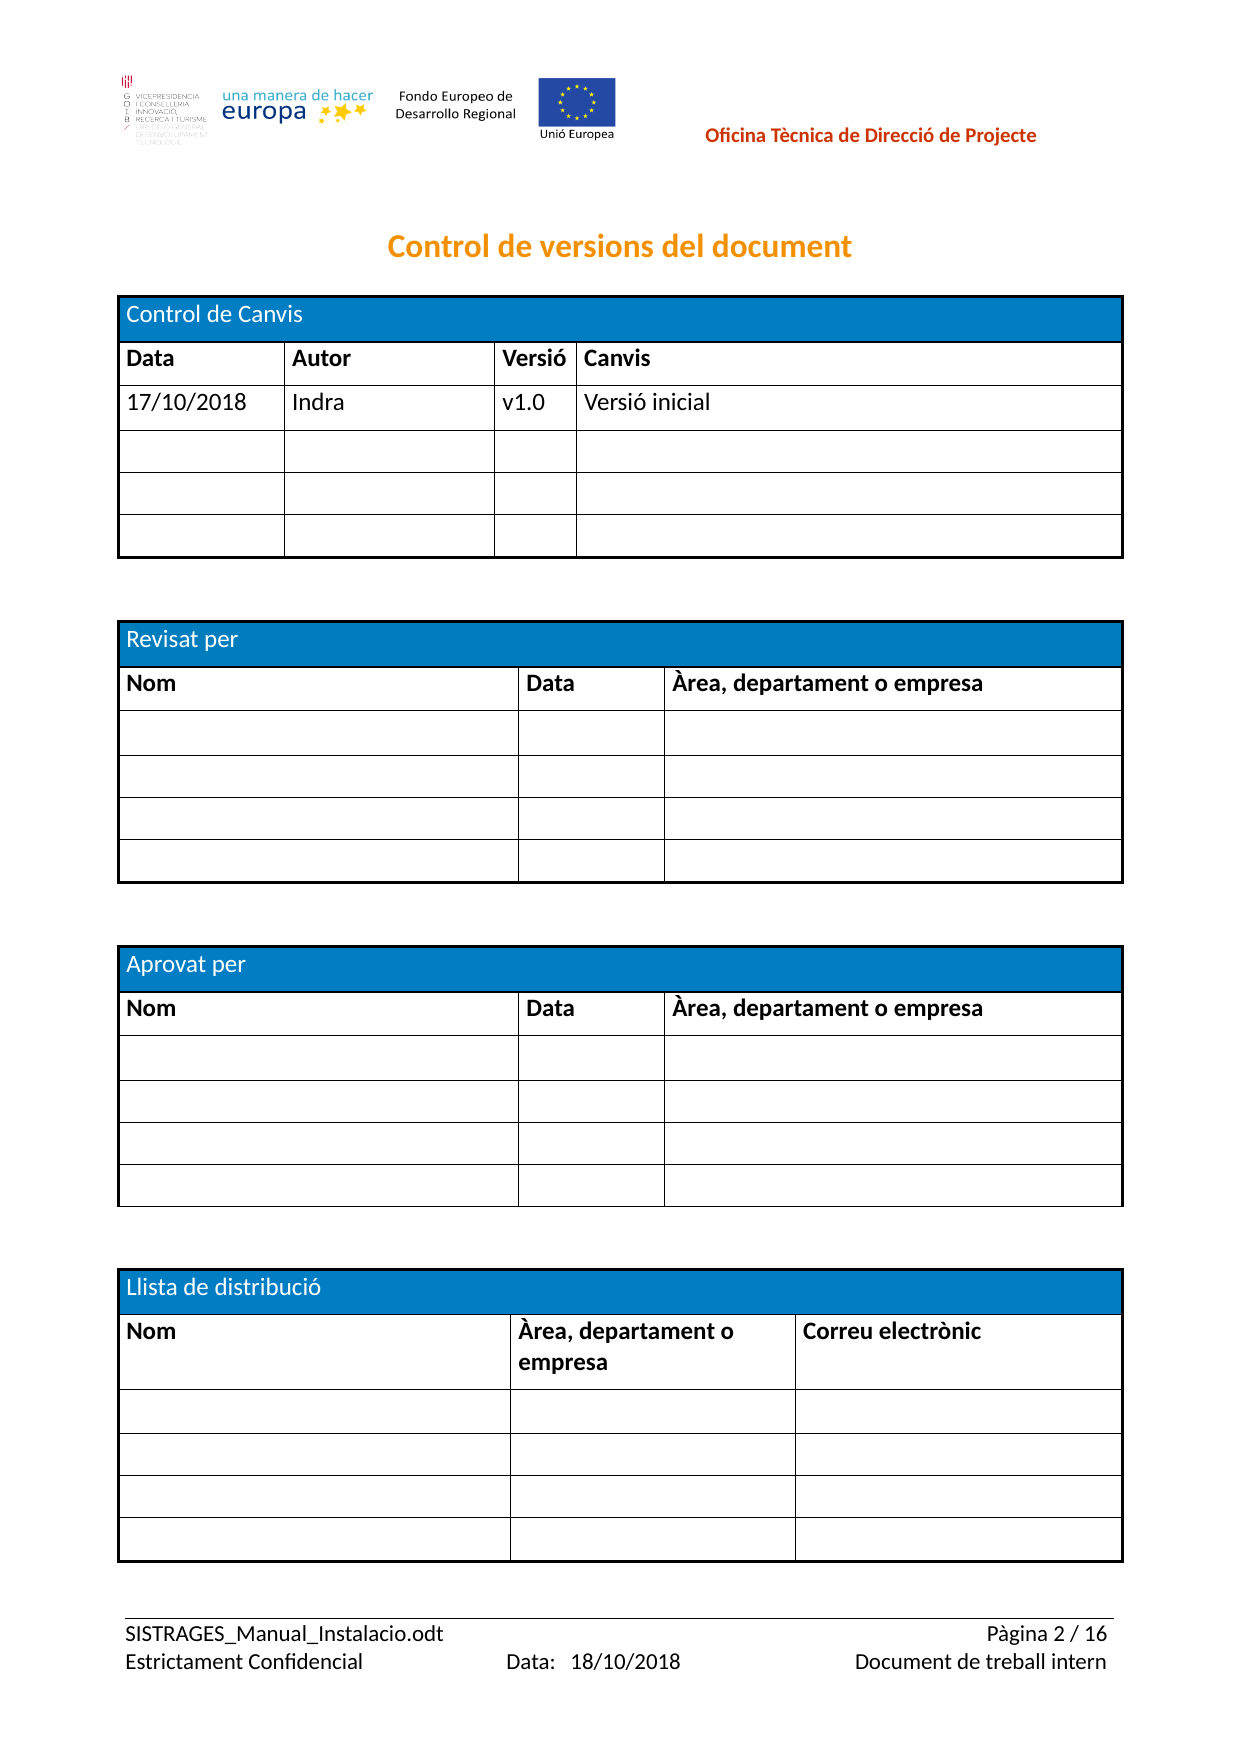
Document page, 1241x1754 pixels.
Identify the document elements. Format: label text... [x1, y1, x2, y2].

table_cell [577, 473, 1121, 514]
table_cell [519, 1036, 664, 1079]
table_header Aprovat per [120, 948, 1121, 991]
table_cell Àrea, departament o empresa [665, 668, 1121, 710]
table_cell v1.0 [495, 386, 576, 429]
table_cell Nom [120, 1315, 510, 1389]
table_cell [511, 1434, 795, 1475]
table_cell [519, 1123, 664, 1164]
table_cell [511, 1390, 795, 1433]
table_cell [796, 1476, 1121, 1517]
table_cell [519, 798, 664, 839]
table_header Revisat per [120, 623, 1121, 666]
table_cell [796, 1518, 1121, 1559]
table_cell [519, 840, 664, 881]
table_cell Versió [495, 343, 576, 385]
table_cell Indra [285, 386, 494, 429]
table_cell [495, 473, 576, 514]
table_cell [285, 473, 494, 514]
table_cell [665, 840, 1121, 881]
table_cell [495, 515, 576, 556]
table_cell Canvis [577, 343, 1121, 385]
table_cell [120, 1390, 510, 1433]
subtitle Control de versions del document [118, 225, 1122, 266]
table_cell [519, 1165, 664, 1206]
table_cell [120, 711, 518, 754]
picture [219, 73, 621, 147]
table_header Llista de distribució [120, 1271, 1121, 1314]
table_cell [519, 756, 664, 797]
table_cell Data [120, 343, 284, 385]
table_cell [120, 840, 518, 881]
table_cell [796, 1434, 1121, 1475]
table_cell [120, 1434, 510, 1475]
table_cell [665, 1123, 1121, 1164]
table_cell Àrea, departament o empresa [511, 1315, 795, 1389]
table_cell [120, 431, 284, 472]
table_cell [511, 1518, 795, 1559]
table_cell [519, 711, 664, 754]
table_cell [120, 798, 518, 839]
table_cell [665, 756, 1121, 797]
table_cell [120, 1476, 510, 1517]
table_cell Correu electrònic [796, 1315, 1121, 1389]
table_cell [511, 1476, 795, 1517]
table_cell [665, 1036, 1121, 1079]
table_header Control de Canvis [120, 298, 1121, 341]
picture [118, 73, 213, 147]
table_cell [120, 473, 284, 514]
table_cell [120, 515, 284, 556]
table_cell [120, 1123, 518, 1164]
table_cell Data [519, 668, 664, 710]
table_cell [495, 431, 576, 472]
table_cell [285, 515, 494, 556]
table_cell [665, 798, 1121, 839]
table_cell [120, 1081, 518, 1122]
table_cell Data [519, 993, 664, 1035]
table_cell [665, 1081, 1121, 1122]
table_cell Nom [120, 668, 518, 710]
table_cell [796, 1390, 1121, 1433]
table_cell [577, 431, 1121, 472]
table_cell Versió inicial [577, 386, 1121, 429]
table_cell [665, 1165, 1121, 1206]
table_cell Nom [120, 993, 518, 1035]
table_cell Autor [285, 343, 494, 385]
table_cell [665, 711, 1121, 754]
table_cell [120, 1518, 510, 1559]
table_cell [285, 431, 494, 472]
table_cell [120, 1036, 518, 1079]
table_cell 17/10/2018 [120, 386, 284, 429]
table_cell [577, 515, 1121, 556]
table_cell [120, 756, 518, 797]
table_cell Àrea, departament o empresa [665, 993, 1121, 1035]
table_cell [519, 1081, 664, 1122]
table_cell [120, 1165, 518, 1206]
